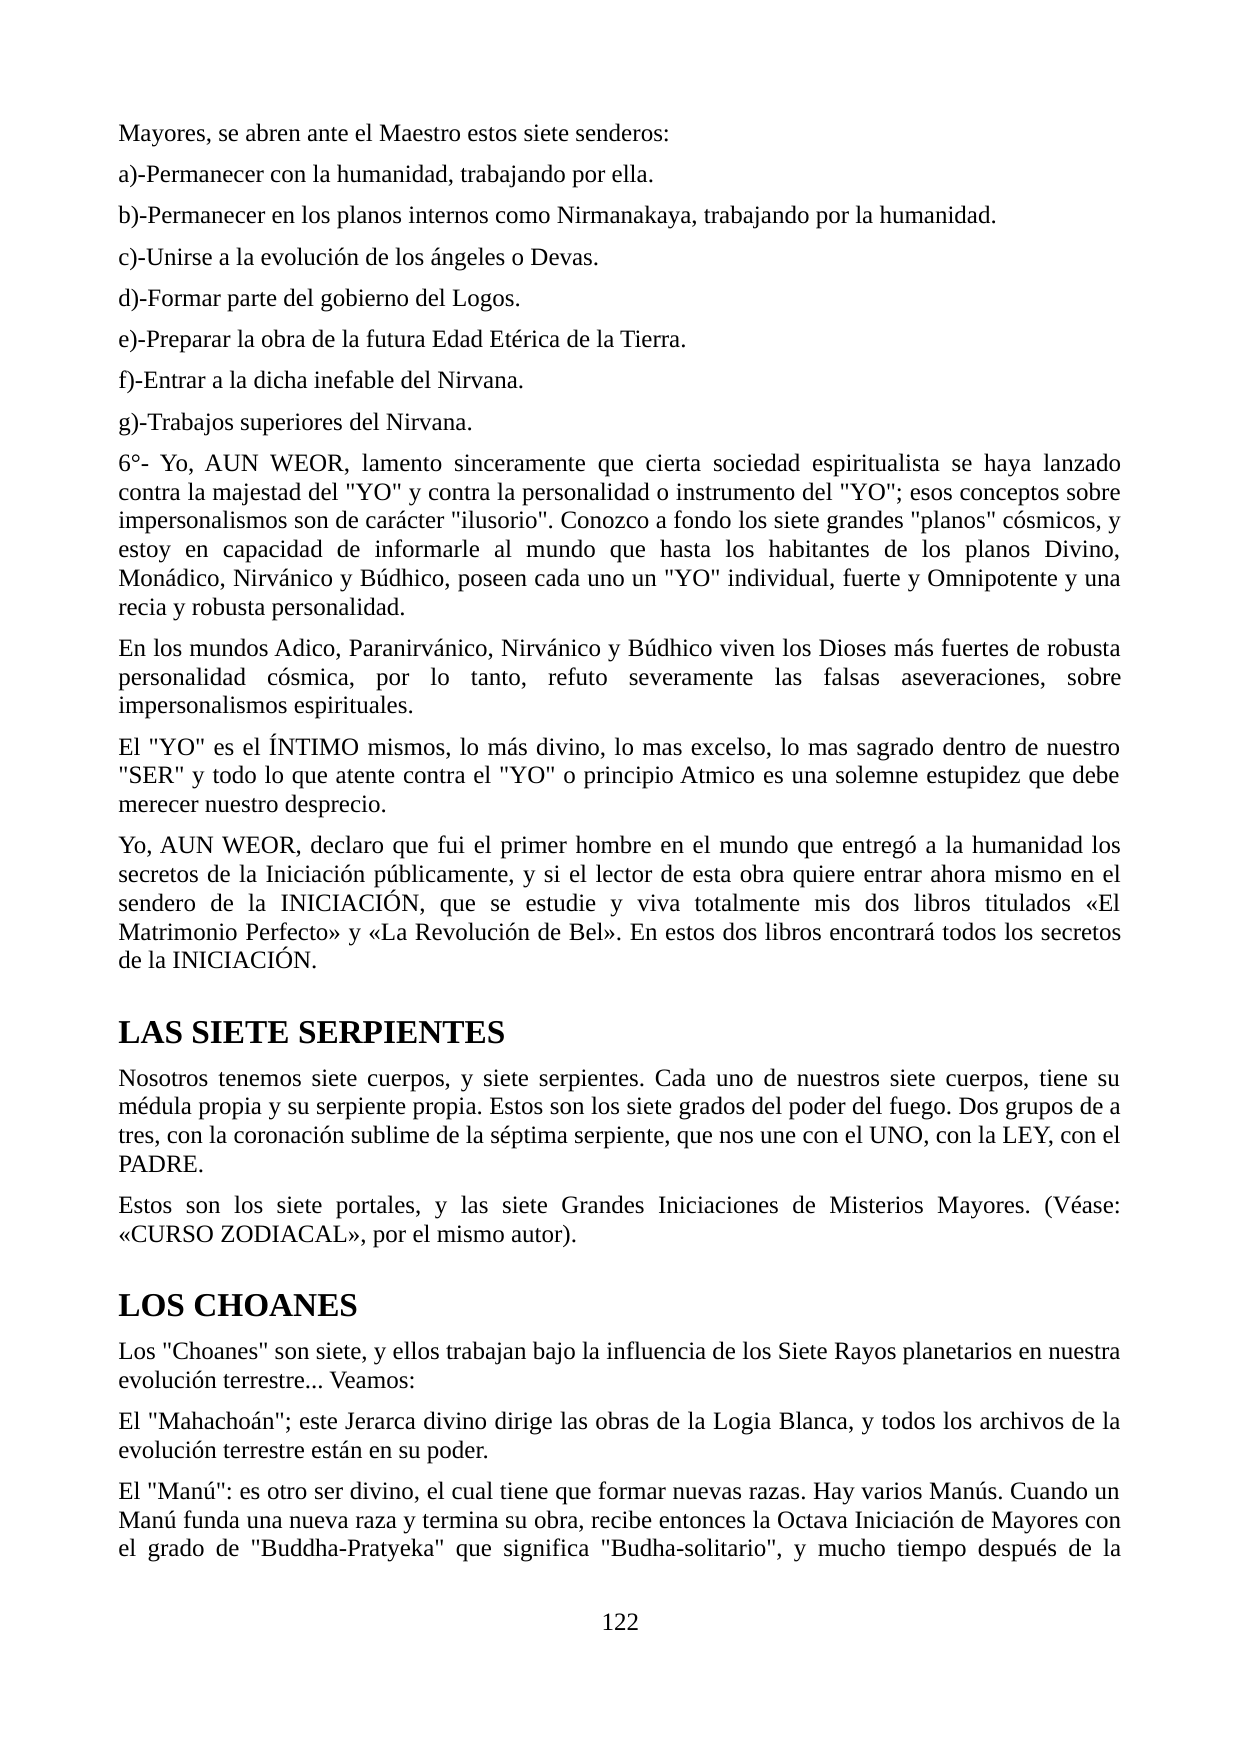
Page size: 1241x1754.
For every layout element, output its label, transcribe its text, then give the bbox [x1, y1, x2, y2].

text En los mundos Adico, Paranirvánico, Nirvánico y Búdhico viven los Dioses más fuertes de robusta personalidad cósmica, por lo tanto, refuto severamente las falsas aseveraciones, sobre impersonalismos espirituales. [118, 633, 1122, 719]
text d)-Formar parte del gobierno del Logos. [118, 283, 1122, 312]
text c)-Unirse a la evolución de los ángeles o Devas. [118, 242, 1122, 271]
subtitle LAS SIETE SERPIENTES [118, 1012, 1122, 1050]
text e)-Preparar la obra de la futura Edad Etérica de la Tierra. [118, 324, 1122, 353]
text g)-Trabajos superiores del Nirvana. [118, 407, 1122, 436]
text El "Mahachoán"; este Jerarca divino dirige las obras de la Logia Blanca, y todos los archivos de la evolución terrestre están en su poder. [118, 1406, 1122, 1463]
text Los "Choanes" son siete, y ellos trabajan bajo la influencia de los Siete Rayos planetarios en nuestra evolución terrestre... Veamos: [118, 1336, 1122, 1393]
text Yo, AUN WEOR, declaro que fui el primer hombre en el mundo que entregó a la humanidad los secretos de la Iniciación públicamente, y si el lector de esta obra quiere entrar ahora mismo en el sendero de la INICIACIÓN, que se estudie y viva totalmente mis dos libros titulados «El Matrimonio Perfecto» y «La Revolución de Bel». En estos dos libros encontrará todos los secretos de la INICIACIÓN. [118, 831, 1122, 974]
text 6°- Yo, AUN WEOR, lamento sinceramente que cierta sociedad espiritualista se haya lanzado contra la majestad del "YO" y contra la personalidad o instrumento del "YO"; esos conceptos sobre impersonalismos son de carácter "ilusorio". Conozco a fondo los siete grandes "planos" cósmicos, y estoy en capacidad de informarle al mundo que hasta los habitantes de los planos Divino, Monádico, Nirvánico y Búdhico, poseen cada uno un "YO" individual, fuerte y Omnipotente y una recia y robusta personalidad. [118, 448, 1122, 621]
text Estos son los siete portales, y las siete Grandes Iniciaciones de Misterios Mayores. (Véase: «CURSO ZODIACAL», por el mismo autor). [118, 1190, 1122, 1248]
subtitle LOS CHOANES [118, 1285, 1122, 1323]
text a)-Permanecer con la humanidad, trabajando por ella. [118, 159, 1122, 188]
text Mayores, se abren ante el Maestro estos siete senderos: [118, 118, 1122, 147]
text b)-Permanecer en los planos internos como Nirmanakaya, trabajando por la humanidad. [118, 201, 1122, 229]
text Nosotros tenemos siete cuerpos, y siete serpientes. Cada uno de nuestros siete cuerpos, tiene su médula propia y su serpiente propia. Estos son los siete grados del poder del fuego. Dos grupos de a tres, con la coronación sublime de la séptima serpiente, que nos une con el UNO, con la LEY, con el PADRE. [118, 1063, 1122, 1178]
text El "YO" es el ÍNTIMO mismos, lo más divino, lo mas excelso, lo mas sagrado dentro de nuestro "SER" y todo lo que atente contra el "YO" o principio Atmico es una solemne estupidez que debe merecer nuestro desprecio. [118, 732, 1122, 818]
text El "Manú": es otro ser divino, el cual tiene que formar nuevas razas. Hay varios Manús. Cuando un Manú funda una nueva raza y termina su obra, recibe entonces la Octava Iniciación de Mayores con el grado de "Buddha-Pratyeka" que significa "Budha-solitario", y mucho tiempo después de la [118, 1476, 1122, 1562]
text f)-Entrar a la dicha inefable del Nirvana. [118, 366, 1122, 394]
